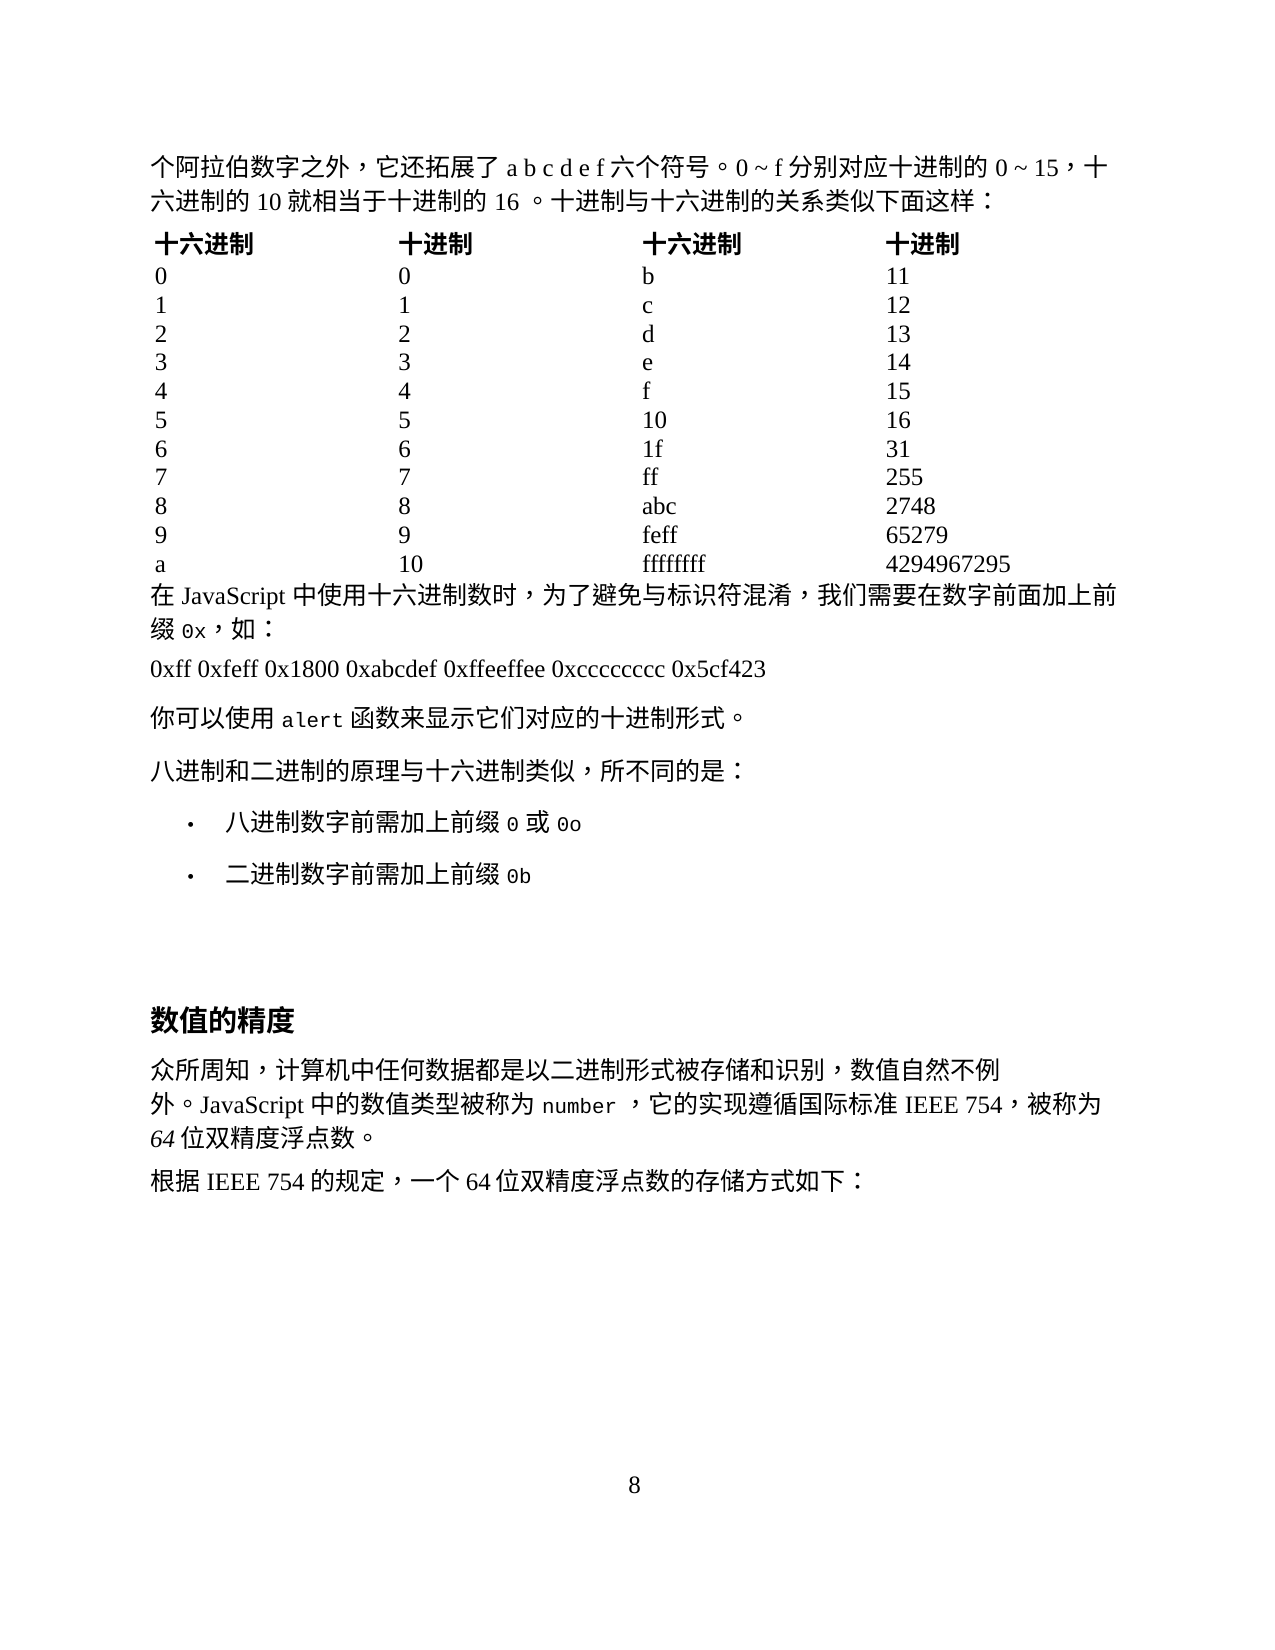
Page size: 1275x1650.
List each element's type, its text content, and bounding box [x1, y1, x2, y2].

table_cell 7 [394, 463, 637, 491]
table_cell 2 [394, 319, 637, 347]
text 在 JavaScript 中使用十六进制数时，为了避免与标识符混淆，我们需要在数字前面加上前缀 0x，如： [150, 577, 1125, 646]
table_cell 31 [881, 434, 1125, 462]
table_cell 1f [638, 434, 881, 462]
table_header 十进制 [881, 227, 1125, 261]
text 根据 IEEE 754 的规定，一个64位双精度浮点数的存储方式如下： [150, 1164, 1125, 1198]
table_cell 6 [150, 434, 394, 462]
table_cell 15 [881, 376, 1125, 405]
table_cell ff [638, 463, 881, 491]
table_cell 8 [150, 491, 394, 520]
table_cell d [638, 319, 881, 347]
table_cell ffffffff [638, 549, 881, 577]
table_cell 1 [150, 290, 394, 319]
list 八进制数字前需加上前缀 0 或 0o [187, 805, 1125, 839]
table_cell b [638, 261, 881, 290]
list 二进制数字前需加上前缀 0b [187, 857, 1125, 891]
table_cell 3 [150, 348, 394, 376]
table_cell 3 [394, 348, 637, 376]
table_cell 13 [881, 319, 1125, 347]
table_cell 6 [394, 434, 637, 462]
table_header 十六进制 [150, 227, 394, 261]
table_cell 4 [150, 376, 394, 405]
table_cell 2748 [881, 491, 1125, 520]
table_cell 14 [881, 348, 1125, 376]
table_cell a [150, 549, 394, 577]
table_cell f [638, 376, 881, 405]
table_cell 9 [394, 520, 637, 549]
table_cell 5 [394, 405, 637, 434]
table_cell 9 [150, 520, 394, 549]
table_cell 4294967295 [881, 549, 1125, 577]
subtitle 数值的精度 [150, 1001, 1125, 1040]
table_cell c [638, 290, 881, 319]
table_cell 65279 [881, 520, 1125, 549]
table_header 十进制 [394, 227, 637, 261]
table_cell 0 [150, 261, 394, 290]
text 个阿拉伯数字之外，它还拓展了 a b c d e f 六个符号。0 ~ f 分别对应十进制的 0 ~ 15，十六进制的 10 就相当于十进制的 16 。十进制与十六进制的关系类似下面这样： [150, 150, 1125, 218]
text 八进制和二进制的原理与十六进制类似，所不同的是： [150, 753, 1125, 787]
text 你可以使用 alert 函数来显示它们对应的十进制形式。 [150, 701, 1125, 735]
table_cell 4 [394, 376, 637, 405]
table_cell 11 [881, 261, 1125, 290]
table_cell 0 [394, 261, 637, 290]
table_cell feff [638, 520, 881, 549]
table_cell abc [638, 491, 881, 520]
table_cell 10 [638, 405, 881, 434]
table_cell e [638, 348, 881, 376]
table_header 十六进制 [638, 227, 881, 261]
table_cell 12 [881, 290, 1125, 319]
table_cell 255 [881, 463, 1125, 491]
table_cell 16 [881, 405, 1125, 434]
table_cell 10 [394, 549, 637, 577]
table_cell 8 [394, 491, 637, 520]
table_cell 7 [150, 463, 394, 491]
table_cell 2 [150, 319, 394, 347]
text 众所周知，计算机中任何数据都是以二进制形式被存储和识别，数值自然不例外。JavaScript 中的数值类型被称为 number ，它的实现遵循国际标准 IEEE 754，被称为64位双精度浮点数。 [150, 1053, 1125, 1155]
table_cell 5 [150, 405, 394, 434]
table_cell 1 [394, 290, 637, 319]
text 0xff 0xfeff 0x1800 0xabcdef 0xffeeffee 0xcccccccc 0x5cf423 [150, 654, 1125, 683]
